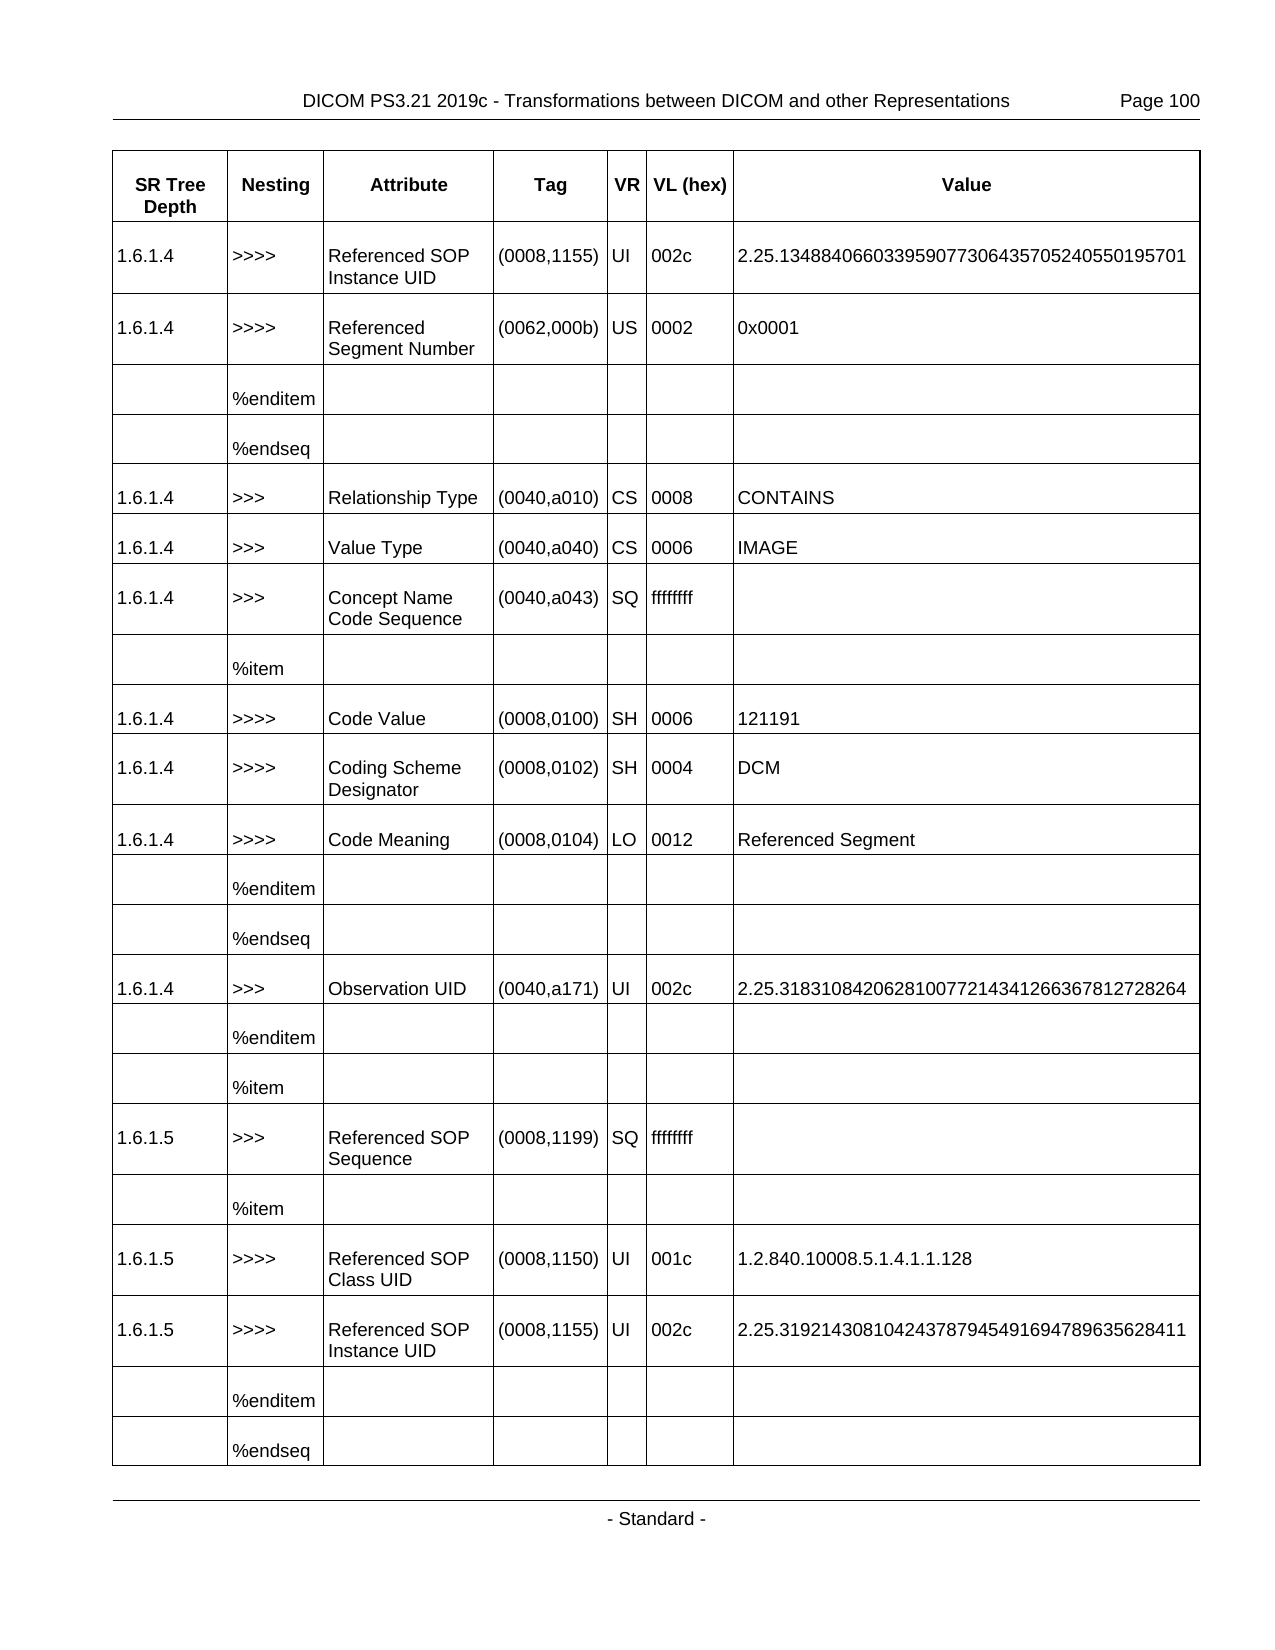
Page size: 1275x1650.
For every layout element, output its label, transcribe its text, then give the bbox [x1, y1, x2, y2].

table_cell [608, 855, 646, 904]
table_cell [608, 1417, 646, 1465]
table_cell Referenced SOP Class UID [324, 1225, 493, 1295]
table_header Nesting [228, 151, 323, 221]
table_cell UI [608, 1296, 646, 1366]
table_cell [324, 855, 493, 904]
table_cell [113, 855, 227, 904]
table_cell (0008,1150) [494, 1225, 607, 1295]
table_cell Referenced SOP Instance UID [324, 1296, 493, 1366]
table_cell (0008,1199) [494, 1104, 607, 1174]
table_cell 121191 [734, 685, 1199, 733]
table_cell [734, 1004, 1199, 1053]
table_cell 001c [647, 1225, 733, 1295]
table_cell %item [228, 635, 323, 683]
table_cell [324, 1054, 493, 1102]
table_cell [494, 1175, 607, 1223]
table_cell [647, 365, 733, 413]
table_cell [608, 365, 646, 413]
table_cell 1.6.1.5 [113, 1104, 227, 1174]
table_cell [113, 905, 227, 953]
table_cell Coding Scheme Designator [324, 734, 493, 804]
table_cell (0040,a043) [494, 564, 607, 634]
table_cell %enditem [228, 365, 323, 413]
table_cell %endseq [228, 415, 323, 463]
table_header Value [734, 151, 1199, 221]
table_cell >>> [228, 564, 323, 634]
table_cell [734, 905, 1199, 953]
table_cell [324, 1004, 493, 1053]
table_cell [494, 635, 607, 683]
table_cell >>>> [228, 685, 323, 733]
table_header SR Tree Depth [113, 151, 227, 221]
table_cell [608, 1367, 646, 1416]
table_cell >>>> [228, 294, 323, 364]
table_cell 0006 [647, 685, 733, 733]
table_cell [324, 1367, 493, 1416]
table_cell %enditem [228, 1367, 323, 1416]
table_cell %endseq [228, 905, 323, 953]
table_cell 1.6.1.4 [113, 222, 227, 292]
table_header VR [608, 151, 646, 221]
table_header VL (hex) [647, 151, 733, 221]
table_cell IMAGE [734, 514, 1199, 562]
table_cell DCM [734, 734, 1199, 804]
table_cell (0008,0104) [494, 805, 607, 854]
table_cell >>>> [228, 222, 323, 292]
table_cell [494, 1004, 607, 1053]
table_cell 1.6.1.4 [113, 685, 227, 733]
table_cell [494, 1367, 607, 1416]
table_cell >>>> [228, 734, 323, 804]
table_cell >>> [228, 1104, 323, 1174]
table_cell %endseq [228, 1417, 323, 1465]
table_cell [113, 415, 227, 463]
table_cell ffffffff [647, 564, 733, 634]
table_cell [647, 635, 733, 683]
table_cell Referenced Segment [734, 805, 1199, 854]
table_cell Referenced SOP Instance UID [324, 222, 493, 292]
table_cell [647, 1367, 733, 1416]
table_cell 1.6.1.5 [113, 1225, 227, 1295]
table_header Attribute [324, 151, 493, 221]
table_cell [113, 635, 227, 683]
table_cell CONTAINS [734, 464, 1199, 513]
table_cell [734, 415, 1199, 463]
table_cell 1.2.840.10008.5.1.4.1.1.128 [734, 1225, 1199, 1295]
table_cell Relationship Type [324, 464, 493, 513]
table_cell Referenced SOP Sequence [324, 1104, 493, 1174]
table_cell Referenced Segment Number [324, 294, 493, 364]
table_cell [734, 855, 1199, 904]
table_cell LO [608, 805, 646, 854]
table_cell 002c [647, 222, 733, 292]
table_cell >>>> [228, 805, 323, 854]
table_cell (0008,1155) [494, 222, 607, 292]
table_cell SQ [608, 564, 646, 634]
table_cell [734, 1175, 1199, 1223]
table_cell >>>> [228, 1296, 323, 1366]
table_cell >>> [228, 514, 323, 562]
table_cell SH [608, 734, 646, 804]
table_cell [494, 905, 607, 953]
table_cell 1.6.1.4 [113, 464, 227, 513]
table_cell UI [608, 955, 646, 1003]
table_cell 1.6.1.4 [113, 734, 227, 804]
table_cell [608, 415, 646, 463]
table_cell (0040,a171) [494, 955, 607, 1003]
table_cell [734, 1104, 1199, 1174]
table_cell CS [608, 464, 646, 513]
table_cell 0006 [647, 514, 733, 562]
table_cell SQ [608, 1104, 646, 1174]
table_cell Code Meaning [324, 805, 493, 854]
table_cell [734, 365, 1199, 413]
table_cell [113, 1367, 227, 1416]
table_cell Value Type [324, 514, 493, 562]
table_cell %enditem [228, 1004, 323, 1053]
table_cell >>> [228, 464, 323, 513]
table_cell (0040,a040) [494, 514, 607, 562]
table_cell US [608, 294, 646, 364]
table_header Tag [494, 151, 607, 221]
table_cell [494, 1054, 607, 1102]
table_cell [734, 564, 1199, 634]
table_cell 0012 [647, 805, 733, 854]
table_cell (0008,1155) [494, 1296, 607, 1366]
table_cell [494, 1417, 607, 1465]
table_cell [608, 635, 646, 683]
table_cell (0062,000b) [494, 294, 607, 364]
table_cell [734, 1417, 1199, 1465]
table_cell 1.6.1.4 [113, 564, 227, 634]
table_cell 002c [647, 955, 733, 1003]
table_cell (0040,a010) [494, 464, 607, 513]
table_cell >>>> [228, 1225, 323, 1295]
table_cell UI [608, 1225, 646, 1295]
table_cell 1.6.1.4 [113, 514, 227, 562]
table_cell [647, 855, 733, 904]
table_cell [647, 1054, 733, 1102]
table_cell 2.25.318310842062810077214341266367812728264 [734, 955, 1199, 1003]
table_cell %item [228, 1054, 323, 1102]
table_cell [608, 905, 646, 953]
table_cell [113, 1004, 227, 1053]
table_cell [647, 415, 733, 463]
table_cell 2.25.134884066033959077306435705240550195701 [734, 222, 1199, 292]
table_cell 0x0001 [734, 294, 1199, 364]
table_cell [608, 1054, 646, 1102]
table_cell [113, 365, 227, 413]
table_cell [734, 635, 1199, 683]
table_cell [734, 1054, 1199, 1102]
table_cell [647, 1004, 733, 1053]
table_cell 2.25.319214308104243787945491694789635628411 [734, 1296, 1199, 1366]
table_cell [324, 1175, 493, 1223]
table_cell 1.6.1.4 [113, 805, 227, 854]
table_cell 0008 [647, 464, 733, 513]
table_cell [494, 855, 607, 904]
table_cell 0002 [647, 294, 733, 364]
table_cell [113, 1417, 227, 1465]
table_cell 0004 [647, 734, 733, 804]
table_cell UI [608, 222, 646, 292]
table_cell 1.6.1.4 [113, 294, 227, 364]
table_cell (0008,0100) [494, 685, 607, 733]
table_cell (0008,0102) [494, 734, 607, 804]
table_cell %enditem [228, 855, 323, 904]
table_cell [324, 905, 493, 953]
table_cell [324, 365, 493, 413]
table_cell [494, 365, 607, 413]
table_cell [324, 635, 493, 683]
table_cell [608, 1175, 646, 1223]
table_cell >>> [228, 955, 323, 1003]
table_cell [113, 1175, 227, 1223]
table_cell CS [608, 514, 646, 562]
table_cell [647, 905, 733, 953]
table_cell 002c [647, 1296, 733, 1366]
table_cell Code Value [324, 685, 493, 733]
table_cell [734, 1367, 1199, 1416]
table_cell [324, 415, 493, 463]
table_cell [113, 1054, 227, 1102]
table_cell Concept Name Code Sequence [324, 564, 493, 634]
table_cell 1.6.1.4 [113, 955, 227, 1003]
table_cell [494, 415, 607, 463]
table_cell %item [228, 1175, 323, 1223]
table_cell 1.6.1.5 [113, 1296, 227, 1366]
table_cell Observation UID [324, 955, 493, 1003]
table_cell [324, 1417, 493, 1465]
table_cell ffffffff [647, 1104, 733, 1174]
table_cell SH [608, 685, 646, 733]
table_cell [647, 1175, 733, 1223]
table_cell [608, 1004, 646, 1053]
table_cell [647, 1417, 733, 1465]
